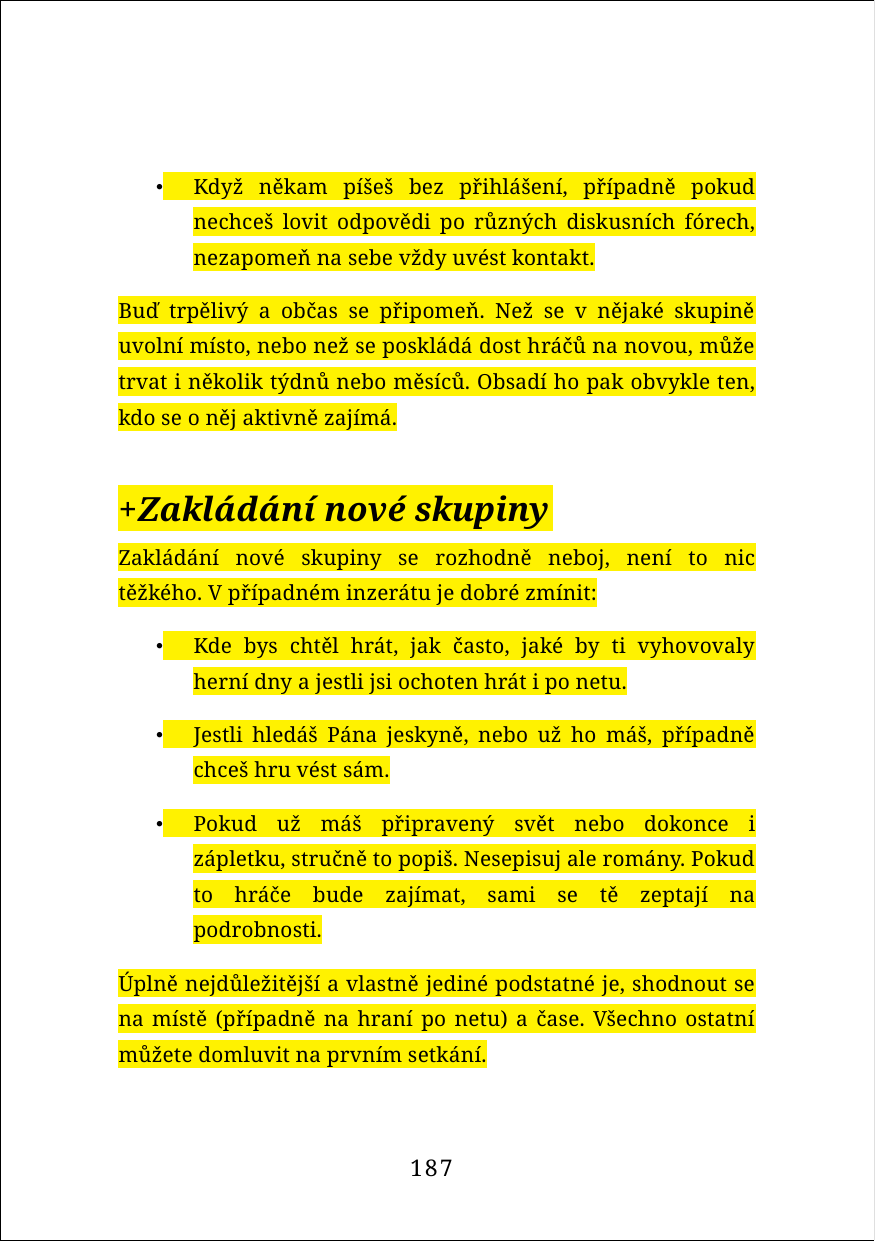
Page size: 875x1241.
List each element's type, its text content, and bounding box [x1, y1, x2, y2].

list Jestli hledáš Pána jeskyně, nebo už ho máš, případně chceš hru vést sám. [156, 720, 756, 784]
list Když někam píšeš bez přihlášení, případně pokud nechceš lovit odpovědi po různých diskusních fórech, nezapomeň na sebe vždy uvést kontakt. [156, 172, 756, 271]
text Buď trpělivý a občas se připomeň. Než se v nějaké skupině uvolní místo, nebo než se poskládá dost hráčů na novou, může trvat i několik týdnů nebo měsíců. Obsadí ho pak obvykle ten, kdo se o něj aktivně zajímá. [118, 296, 756, 431]
list Kde bys chtěl hrát, jak často, jaké by ti vyhovovaly herní dny a jestli jsi ochoten hrát i po netu. [156, 631, 756, 695]
text Úplně nejdůležitější a vlastně jediné podstatné je, shodnout se na místě (případně na hraní po netu) a čase. Všechno ostatní můžete domluvit na prvním setkání. [118, 969, 756, 1068]
text Zakládání nové skupiny se rozhodně neboj, není to nic těžkého. V případném inzerátu je dobré zmínit: [118, 543, 756, 607]
list Pokud už máš připravený svět nebo dokonce i zápletku, stručně to popiš. Nesepisuj ale romány. Pokud to hráče bude zajímat, sami se tě zeptají na podrobnosti. [156, 809, 756, 944]
subtitle +Zakládání nové skupiny [118, 485, 756, 531]
